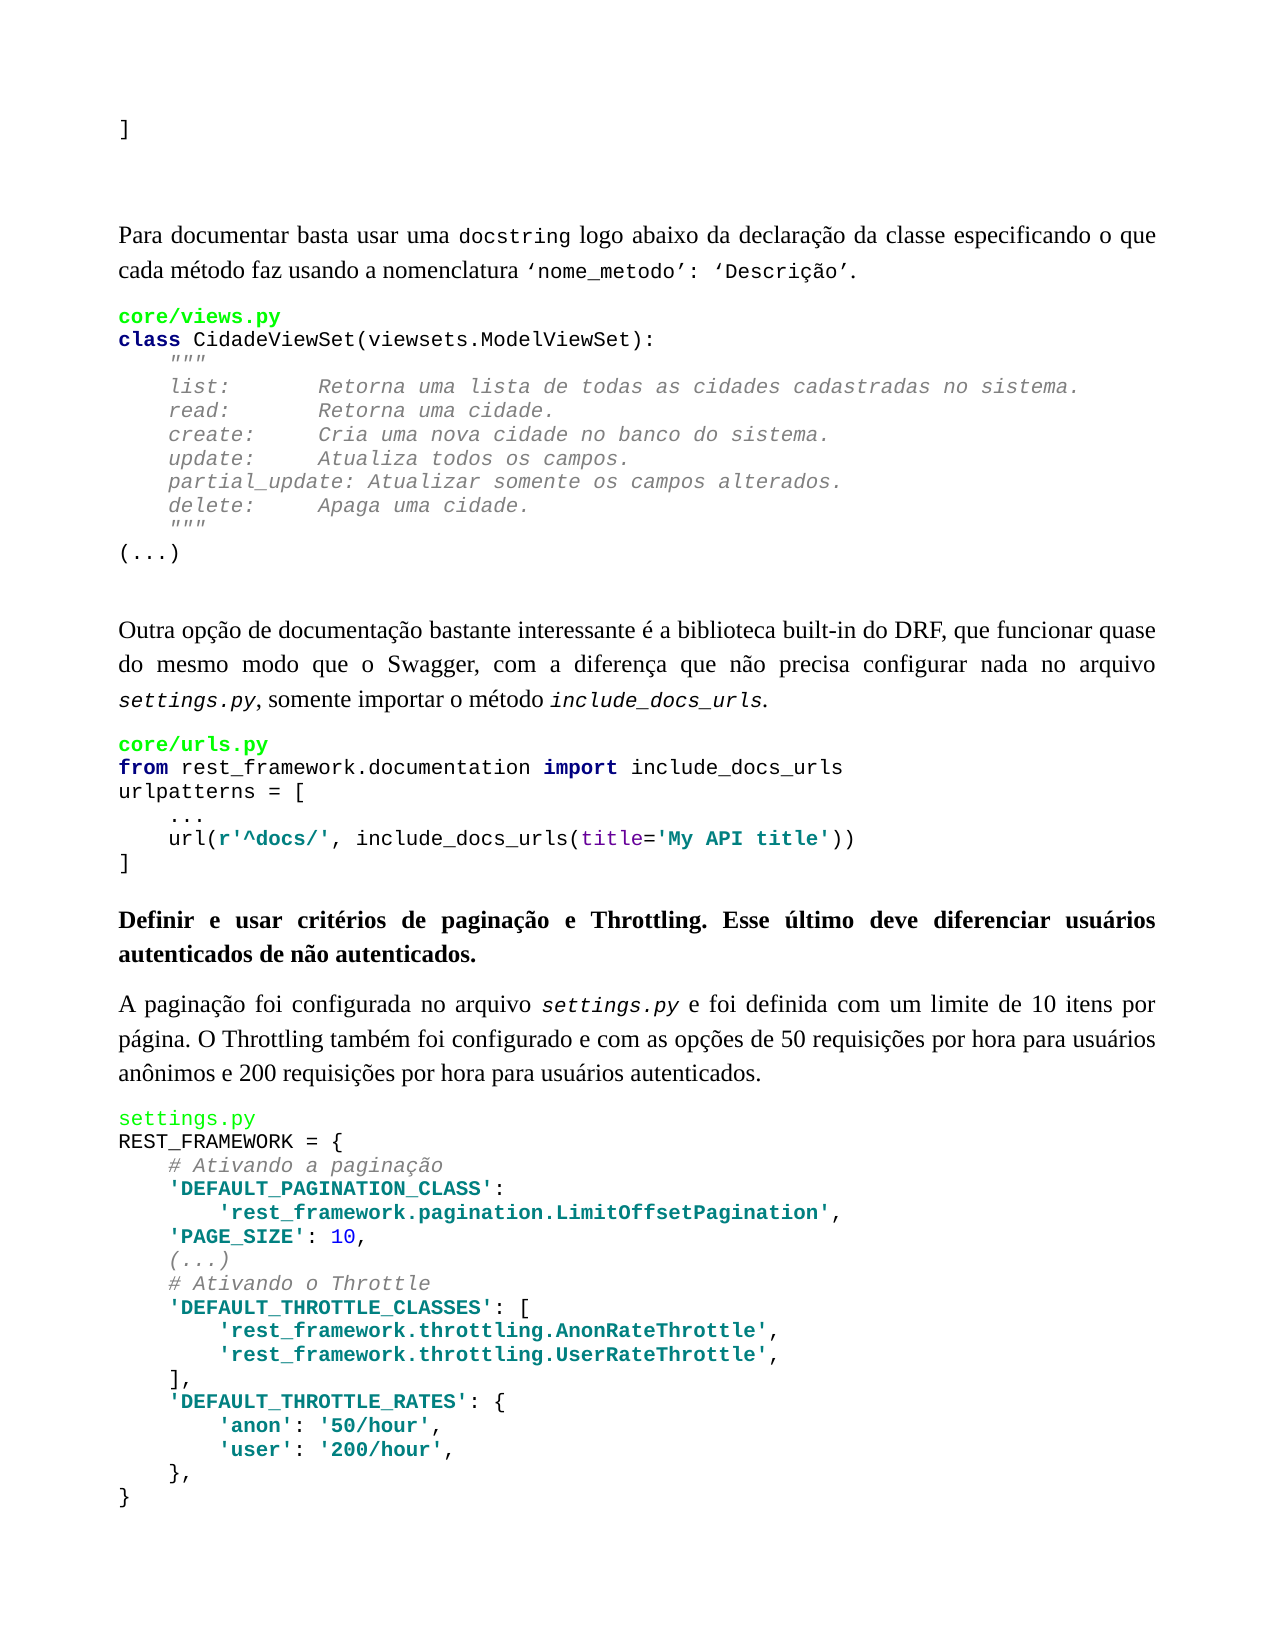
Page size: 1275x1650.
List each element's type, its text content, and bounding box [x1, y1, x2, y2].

text Outra opção de documentação bastante interessante é a biblioteca built-in do DRF, que funcionar quase do mesmo modo que o Swagger, com a diferença que não precisa configurar nada no arquivo settings.py, somente importar o método include_docs_urls. [118, 615, 1157, 713]
text ] [118, 852, 1157, 876]
text """ [118, 353, 1157, 377]
text core/views.py [118, 306, 1157, 329]
text list: Retorna uma lista de todas as cidades cadastradas no sistema. [118, 377, 1157, 400]
text Definir e usar critérios de paginação e Throttling. Esse último deve diferenciar usuários autenticados de não autenticados. [118, 905, 1157, 968]
text # Ativando a paginação [118, 1155, 1157, 1178]
text 'PAGE_SIZE': 10, [118, 1226, 1157, 1249]
text ... [118, 805, 1157, 828]
text update: Atualiza todos os campos. [118, 447, 1157, 471]
text Para documentar basta usar uma docstring logo abaixo da declaração da classe especificando o que cada método faz usando a nomenclatura ‘nome_metodo’: ‘Descrição’. [118, 220, 1157, 285]
text 'DEFAULT_THROTTLE_CLASSES': [ [118, 1297, 1157, 1320]
text create: Cria uma nova cidade no banco do sistema. [118, 424, 1157, 447]
text ], [118, 1368, 1157, 1391]
text }, [118, 1462, 1157, 1486]
text url(r'^docs/', include_docs_urls(title='My API title')) [118, 828, 1157, 852]
text 'rest_framework.throttling.AnonRateThrottle', [118, 1320, 1157, 1344]
text 'anon': '50/hour', [118, 1415, 1157, 1438]
text partial_update: Atualizar somente os campos alterados. [118, 471, 1157, 495]
text 'user': '200/hour', [118, 1438, 1157, 1462]
text 'rest_framework.pagination.LimitOffsetPagination', [118, 1202, 1157, 1226]
text from rest_framework.documentation import include_docs_urls [118, 757, 1157, 781]
text # Ativando o Throttle [118, 1273, 1157, 1297]
text } [118, 1486, 1157, 1509]
text settings.py [118, 1107, 1157, 1131]
text class CidadeViewSet(viewsets.ModelViewSet): [118, 329, 1157, 353]
text 'rest_framework.throttling.UserRateThrottle', [118, 1344, 1157, 1368]
text core/urls.py [118, 734, 1157, 757]
text delete: Apaga uma cidade. [118, 495, 1157, 518]
text 'DEFAULT_PAGINATION_CLASS': [118, 1178, 1157, 1202]
text ] [118, 118, 1157, 142]
text (...) [118, 542, 1157, 566]
text 'DEFAULT_THROTTLE_RATES': { [118, 1391, 1157, 1415]
text REST_FRAMEWORK = { [118, 1131, 1157, 1155]
text urlpatterns = [ [118, 781, 1157, 805]
text """ [118, 518, 1157, 542]
text A paginação foi configurada no arquivo settings.py e foi definida com um limite de 10 itens por página. O Throttling também foi configurado e com as opções de 50 requisições por hora para usuários anônimos e 200 requisições por hora para usuários autenticados. [118, 989, 1157, 1087]
text read: Retorna uma cidade. [118, 400, 1157, 424]
text (...) [118, 1249, 1157, 1273]
